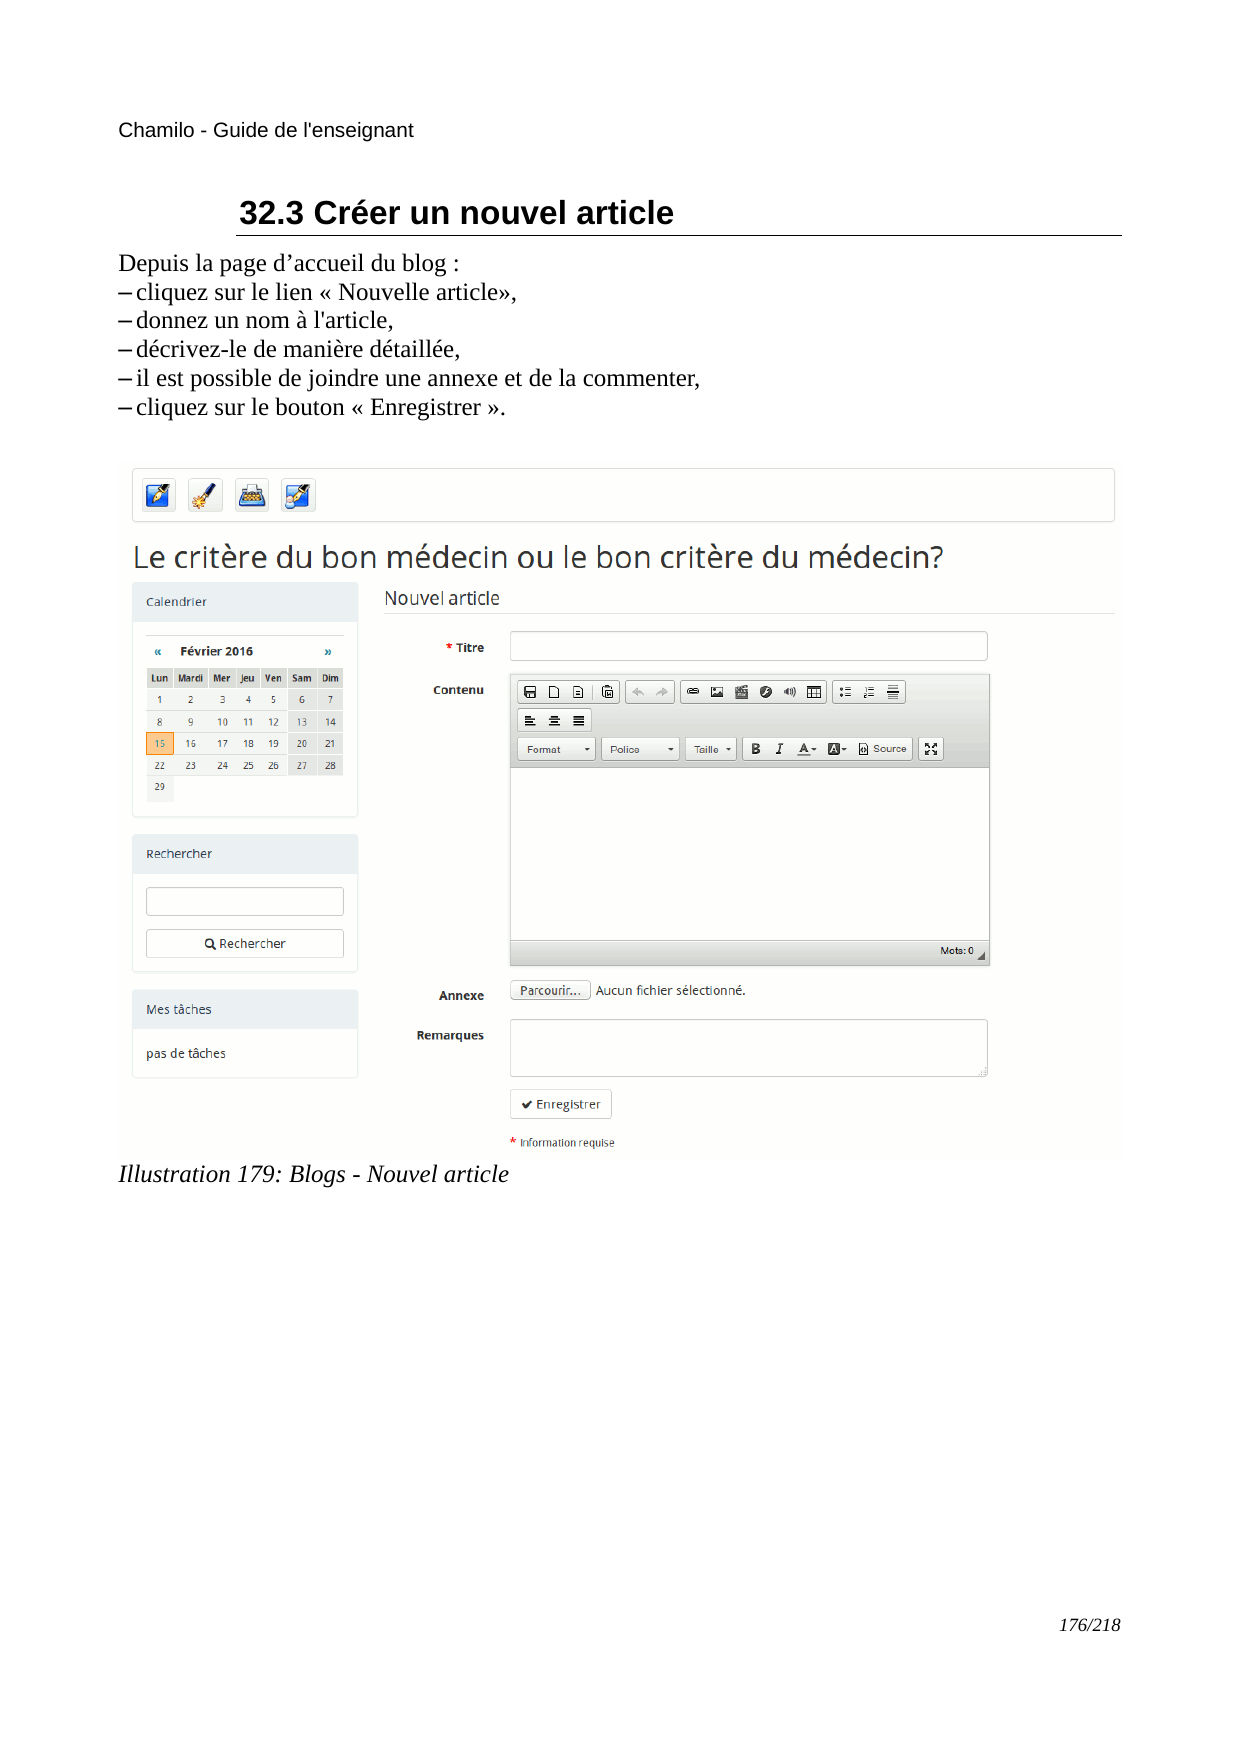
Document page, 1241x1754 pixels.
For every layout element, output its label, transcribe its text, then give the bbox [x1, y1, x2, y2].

list décrivez-le de manière détaillée, [118, 334, 1122, 363]
text Illustration 179: Blogs - Nouvel article [118, 1159, 1122, 1188]
list il est possible de joindre une annexe et de la commenter, [118, 363, 1122, 392]
picture [118, 461, 1122, 1159]
list cliquez sur le bouton « Enregistrer ». [118, 392, 1122, 421]
subtitle Créer un nouvel article [236, 190, 1122, 235]
list cliquez sur le lien « Nouvelle article», [118, 277, 1122, 306]
list donnez un nom à l'article, [118, 306, 1122, 334]
text Depuis la page d’accueil du blog : [118, 248, 1122, 277]
